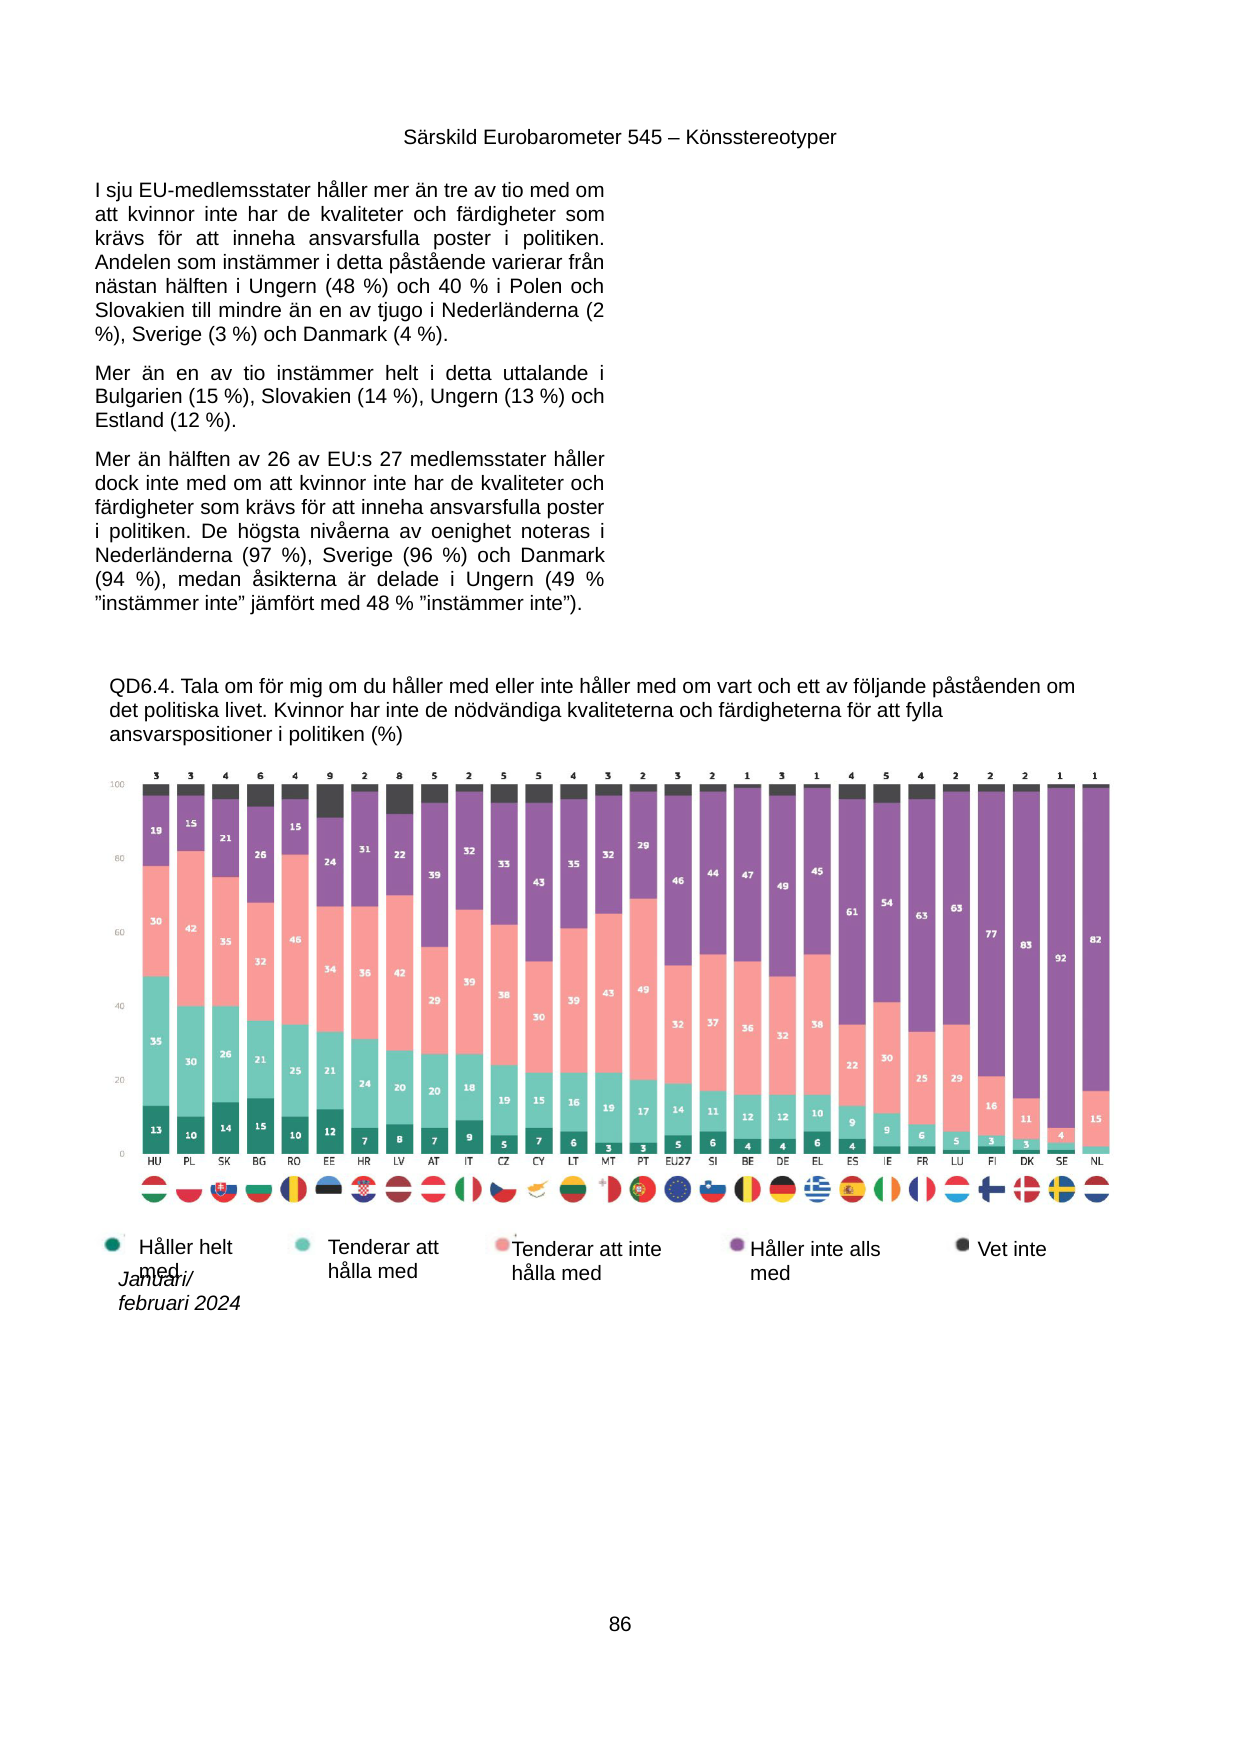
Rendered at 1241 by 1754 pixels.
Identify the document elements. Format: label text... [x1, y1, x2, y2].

picture [635, 1246, 640, 1255]
text I sju EU-medlemsstater håller mer än tre av tio med om att kvinnor inte har de kvaliteter och färdigheter som krävs för att inneha ansvarsfulla poster i politiken. Andelen som instämmer i detta påstående varierar från nästan hälften i Ungern (48 %) och 40 % i Polen och Slovakien till mindre än en av tjugo i Nederländerna (2 %), Sverige (3 %) och Danmark (4 %). [94, 178, 605, 346]
text Mer än hälften av 26 av EU:s 27 medlemsstater håller dock inte med om att kvinnor inte har de kvaliteter och färdigheter som krävs för att inneha ansvarsfulla poster i politiken. De högsta nivåerna av oenighet noteras i Nederländerna (97 %), Sverige (96 %) och Danmark (94 %), medan åsikterna är delade i Ungern (49 % ”instämmer inte” jämfört med 48 % ”instämmer inte”). [94, 447, 605, 614]
picture [754, 1249, 761, 1255]
picture [817, 1246, 822, 1255]
picture [100, 768, 1115, 1206]
picture [536, 1246, 541, 1255]
text Mer än en av tio instämmer helt i detta uttalande i Bulgarien (15 %), Slovakien (14 %), Ungern (13 %) och Estland (12 %). [94, 360, 605, 432]
picture [94, 1228, 969, 1255]
